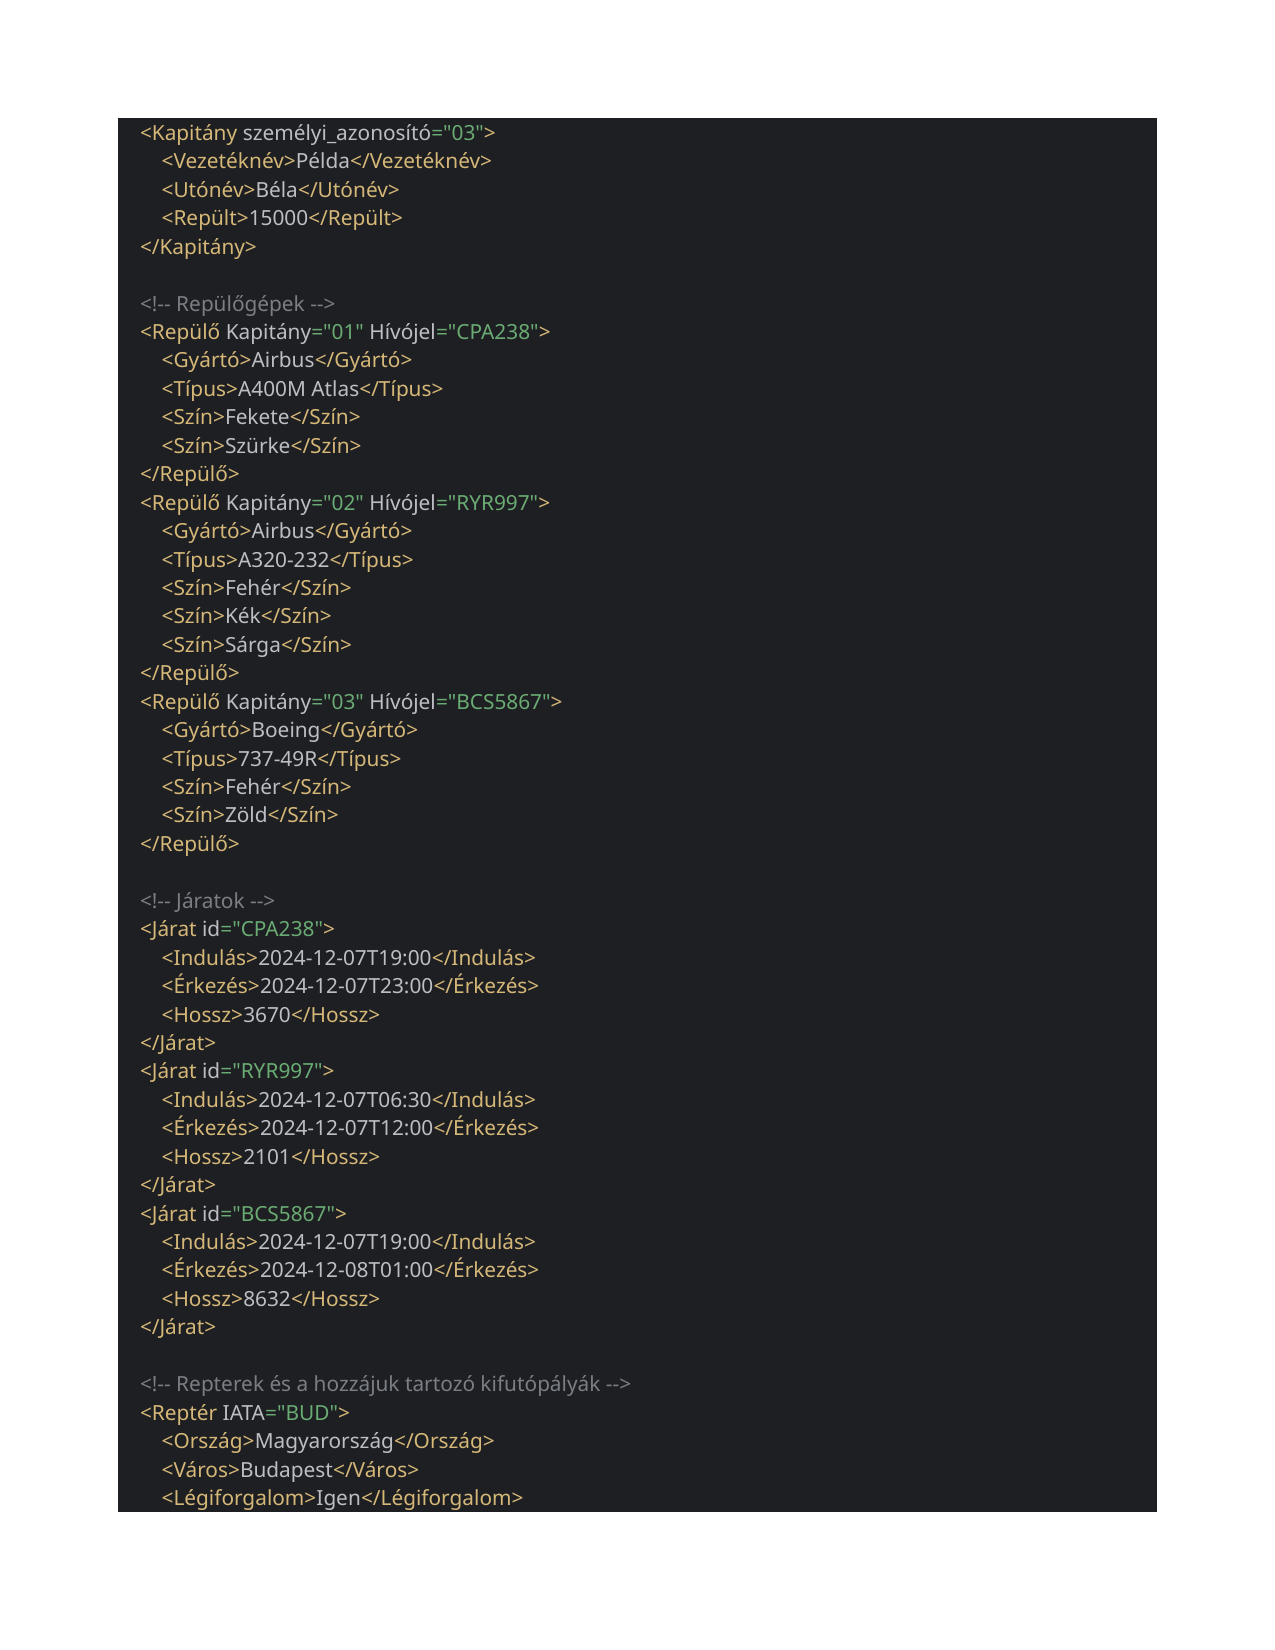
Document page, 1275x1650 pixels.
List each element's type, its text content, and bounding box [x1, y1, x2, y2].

text <Szín>Kék</Szín> [118, 602, 1157, 630]
text <Szín>Sárga</Szín> </Repülő> <Repülő Kapitány="03" Hívójel="BCS5867"> <Gyártó>Boeing</Gyártó> <Típus>737-49R</Típus> <Szín>Fehér</Szín> [118, 630, 1157, 801]
text <Szín>Zöld</Szín> </Repülő> <!-- Járatok --> <Járat id="CPA238"> <Indulás>2024-12-07T19:00</Indulás> <Érkezés>2024-12-07T23:00</Érkezés> <Hossz>3670</Hossz> </Járat> <Járat id="RYR997"> <Indulás>2024-12-07T06:30</Indulás> <Érkezés>2024-12-07T12:00</Érkezés> <Hossz>2101</Hossz> </Járat> <Járat id="BCS5867"> <Indulás>2024-12-07T19:00</Indulás> <Érkezés>2024-12-08T01:00</Érkezés> <Hossz>8632</Hossz> </Járat> <!-- Repterek és a hozzájuk tartozó kifutópályák --> <Reptér IATA="BUD"> <Ország>Magyarország</Ország> <Város>Budapest</Város> <Légiforgalom>Igen</Légiforgalom> [118, 801, 1157, 1512]
text <Szín>Fekete</Szín> <Szín>Szürke</Szín> </Repülő> <Repülő Kapitány="02" Hívójel="RYR997"> <Gyártó>Airbus</Gyártó> <Típus>A320-232</Típus> <Szín>Fehér</Szín> [118, 402, 1157, 602]
text <Kapitány személyi_azonosító="03"> <Vezetéknév>Példa</Vezetéknév> <Utónév>Béla</Utónév> <Repült>15000</Repült> </Kapitány> <!-- Repülőgépek --> <Repülő Kapitány="01" Hívójel="CPA238"> <Gyártó>Airbus</Gyártó> <Típus>A400M Atlas</Típus> [118, 118, 1157, 402]
